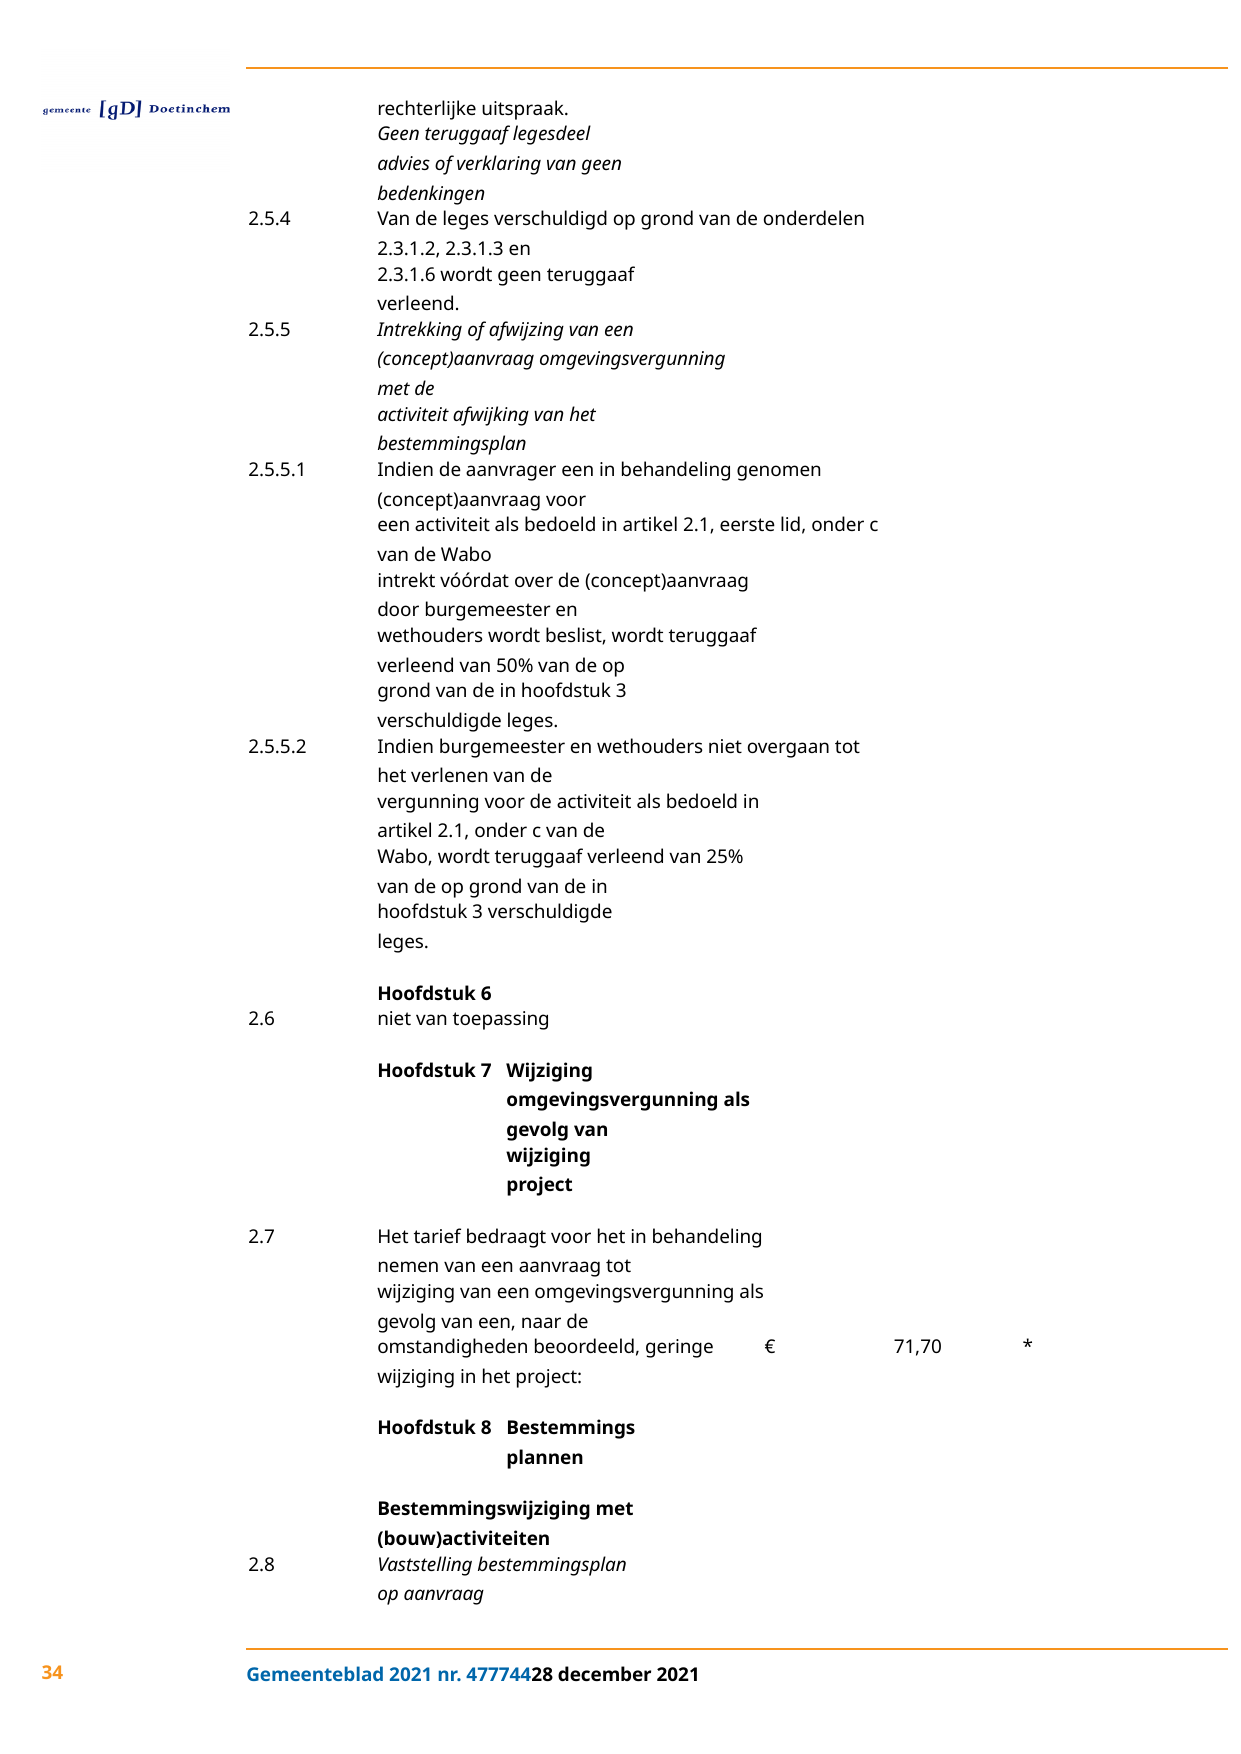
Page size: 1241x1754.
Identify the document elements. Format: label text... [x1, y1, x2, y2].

table_cell [1023, 980, 1152, 1006]
table_cell [1023, 954, 1152, 980]
table_cell [635, 678, 764, 733]
table_cell [1023, 121, 1152, 205]
table_cell [248, 1197, 377, 1223]
table_cell [1023, 844, 1152, 899]
table_cell Van de leges verschuldigd op grond van de onderdelen 2.3.1.2, 2.3.1.3 en [377, 205, 893, 261]
table_cell [764, 1142, 893, 1197]
table_cell [1023, 512, 1152, 567]
table_cell [764, 899, 893, 954]
table_cell [248, 1415, 377, 1470]
table_cell [764, 844, 893, 899]
table_cell [377, 1389, 506, 1414]
picture [41, 47, 231, 172]
table_cell [764, 622, 893, 677]
table_cell Intrekking of afwijzing van een (concept)aanvraag omgevingsvergunning met de [377, 316, 764, 401]
table_cell [894, 121, 1022, 205]
table_cell grond van de in hoofdstuk 3 verschuldigde leges. [377, 678, 635, 733]
table_cell [764, 1031, 893, 1057]
table_cell [248, 678, 377, 733]
table_cell [894, 733, 1022, 788]
table_cell [248, 954, 377, 980]
table_cell Hoofdstuk 7 [377, 1057, 506, 1142]
table_cell [248, 899, 377, 954]
table_cell [1023, 788, 1152, 843]
table_cell 2.7 [248, 1223, 377, 1278]
table_cell [894, 1278, 1022, 1333]
table_cell [894, 678, 1022, 733]
table_cell [894, 1223, 1022, 1278]
table_cell [635, 954, 764, 980]
table_cell [635, 980, 764, 1006]
table_cell [248, 844, 377, 899]
table_cell [1023, 95, 1152, 121]
table_cell [635, 1031, 764, 1057]
table_cell € [764, 1334, 893, 1389]
table_cell [635, 1389, 764, 1414]
table_cell [506, 1031, 635, 1057]
table_cell [764, 1006, 893, 1031]
table_cell [764, 1496, 893, 1551]
table_cell Indien de aanvrager een in behandeling genomen (concept)aanvraag voor [377, 456, 893, 512]
table_cell [894, 1006, 1022, 1031]
table_cell [764, 95, 893, 121]
table_cell Vaststelling bestemmingsplan op aanvraag [377, 1551, 635, 1606]
table_cell [377, 1142, 506, 1197]
table_cell [1023, 261, 1152, 316]
table_cell [635, 1142, 764, 1197]
table_cell [1023, 1496, 1152, 1551]
table_cell [894, 980, 1022, 1006]
table_cell Wijziging omgevingsvergunning als gevolg van [506, 1057, 764, 1142]
table_cell [764, 121, 893, 205]
table_cell [894, 1551, 1022, 1606]
table_cell [506, 1197, 635, 1223]
table_cell [894, 1057, 1022, 1142]
table_cell [764, 401, 893, 456]
table_cell [894, 95, 1022, 121]
table_cell [635, 401, 764, 456]
table_cell [894, 1142, 1022, 1197]
table_cell hoofdstuk 3 verschuldigde leges. [377, 899, 635, 954]
table_cell [764, 1551, 893, 1606]
table_cell [1023, 733, 1152, 788]
table_cell * [1023, 1334, 1152, 1389]
table_cell [1023, 205, 1152, 261]
table_cell [1023, 678, 1152, 733]
table_cell [635, 1470, 764, 1496]
table_cell [506, 954, 635, 980]
table_cell [248, 788, 377, 843]
table_cell [1023, 401, 1152, 456]
table_cell 2.5.5.2 [248, 733, 377, 788]
table_cell [764, 678, 893, 733]
table_cell [764, 261, 893, 316]
table_cell [248, 1057, 377, 1142]
table_cell 2.3.1.6 wordt geen teruggaaf verleend. [377, 261, 635, 316]
table_cell [764, 788, 893, 843]
table_cell [1023, 1389, 1152, 1414]
table_cell [894, 567, 1022, 622]
table_cell Geen teruggaaf legesdeel advies of verklaring van geen bedenkingen [377, 121, 635, 205]
table_cell 2.5.4 [248, 205, 377, 261]
table_cell 2.5.5.1 [248, 456, 377, 512]
table_cell [894, 788, 1022, 843]
table_cell 2.5.5 [248, 316, 377, 401]
table_cell [764, 1057, 893, 1142]
table_cell [894, 1470, 1022, 1496]
table_cell Indien burgemeester en wethouders niet overgaan tot het verlenen van de [377, 733, 893, 788]
table_cell [377, 1197, 506, 1223]
table_cell vergunning voor de activiteit als bedoeld in artikel 2.1, onder c van de [377, 788, 764, 843]
table_cell [377, 954, 506, 980]
table_cell een activiteit als bedoeld in artikel 2.1, eerste lid, onder c van de Wabo [377, 512, 893, 567]
table_cell Bestemmingsplannen [506, 1415, 635, 1470]
table_cell [248, 567, 377, 622]
table_cell activiteit afwijking van het bestemmingsplan [377, 401, 635, 456]
table_cell [635, 1415, 764, 1470]
table_cell [894, 205, 1022, 261]
table_cell [894, 1197, 1022, 1223]
table_cell [248, 401, 377, 456]
table_cell [1023, 1278, 1152, 1333]
table_cell [1023, 316, 1152, 401]
table_cell [635, 1496, 764, 1551]
table_cell [248, 121, 377, 205]
table_cell Het tarief bedraagt voor het in behandeling nemen van een aanvraag tot [377, 1223, 764, 1278]
table_cell [894, 456, 1022, 512]
table_cell [248, 1389, 377, 1414]
table_cell [1023, 1551, 1152, 1606]
table_cell [248, 1334, 377, 1389]
table_cell 2.8 [248, 1551, 377, 1606]
table_cell [635, 121, 764, 205]
table_cell [764, 1389, 893, 1414]
table_cell [894, 1389, 1022, 1414]
table_cell [894, 1415, 1022, 1470]
table_cell [248, 261, 377, 316]
table_cell [248, 512, 377, 567]
table_cell [248, 1496, 377, 1551]
table_cell [506, 1389, 635, 1414]
table_cell [764, 567, 893, 622]
table_cell [1023, 622, 1152, 677]
table_cell [764, 1278, 893, 1333]
table_cell [635, 95, 764, 121]
table_cell [248, 980, 377, 1006]
table_cell [248, 1470, 377, 1496]
table_cell [635, 1551, 764, 1606]
table_cell [894, 954, 1022, 980]
table_cell [764, 1223, 893, 1278]
table_cell [248, 622, 377, 677]
table_cell wethouders wordt beslist, wordt teruggaaf verleend van 50% van de op [377, 622, 764, 677]
table_cell 71,70 [894, 1334, 1022, 1389]
table_cell [635, 1197, 764, 1223]
table_cell [248, 95, 377, 121]
table_cell [894, 401, 1022, 456]
table_cell [764, 954, 893, 980]
table_cell [894, 512, 1022, 567]
table_cell Hoofdstuk 8 [377, 1415, 506, 1470]
table_cell Bestemmingswijziging met (bouw)activiteiten [377, 1496, 635, 1551]
table_cell Hoofdstuk 6 [377, 980, 635, 1006]
table_cell [635, 899, 764, 954]
table_cell [894, 1031, 1022, 1057]
table_cell [377, 1470, 506, 1496]
table_cell [506, 1470, 635, 1496]
table_cell [1023, 1057, 1152, 1142]
table_cell wijziging project [506, 1142, 635, 1197]
table_cell [248, 1278, 377, 1333]
table_cell [894, 1496, 1022, 1551]
table_cell [764, 1470, 893, 1496]
table_cell [894, 261, 1022, 316]
table_cell rechterlijke uitspraak. [377, 95, 635, 121]
table_cell wijziging van een omgevingsvergunning als gevolg van een, naar de [377, 1278, 764, 1333]
table_cell [894, 316, 1022, 401]
table_cell [1023, 456, 1152, 512]
table_cell [764, 1415, 893, 1470]
table_cell [1023, 1197, 1152, 1223]
table_cell [764, 980, 893, 1006]
table_cell [1023, 1006, 1152, 1031]
table_cell [894, 899, 1022, 954]
table_cell [764, 316, 893, 401]
table_cell [764, 1197, 893, 1223]
table_cell [248, 1142, 377, 1197]
table_cell [894, 844, 1022, 899]
table_cell [894, 622, 1022, 677]
table_cell [1023, 1470, 1152, 1496]
table_cell [377, 1031, 506, 1057]
table_cell [1023, 567, 1152, 622]
table_cell [635, 261, 764, 316]
table_cell [1023, 1031, 1152, 1057]
table_cell [1023, 1142, 1152, 1197]
table_cell [1023, 899, 1152, 954]
table_cell [1023, 1415, 1152, 1470]
table_cell intrekt vóórdat over de (concept)aanvraag door burgemeester en [377, 567, 764, 622]
table_cell 2.6 [248, 1006, 377, 1031]
table_cell [1023, 1223, 1152, 1278]
table_cell [635, 1006, 764, 1031]
table_cell omstandigheden beoordeeld, geringe wijziging in het project: [377, 1334, 764, 1389]
table_cell [248, 1031, 377, 1057]
table_cell Wabo, wordt teruggaaf verleend van 25% van de op grond van de in [377, 844, 764, 899]
table_cell niet van toepassing [377, 1006, 635, 1031]
